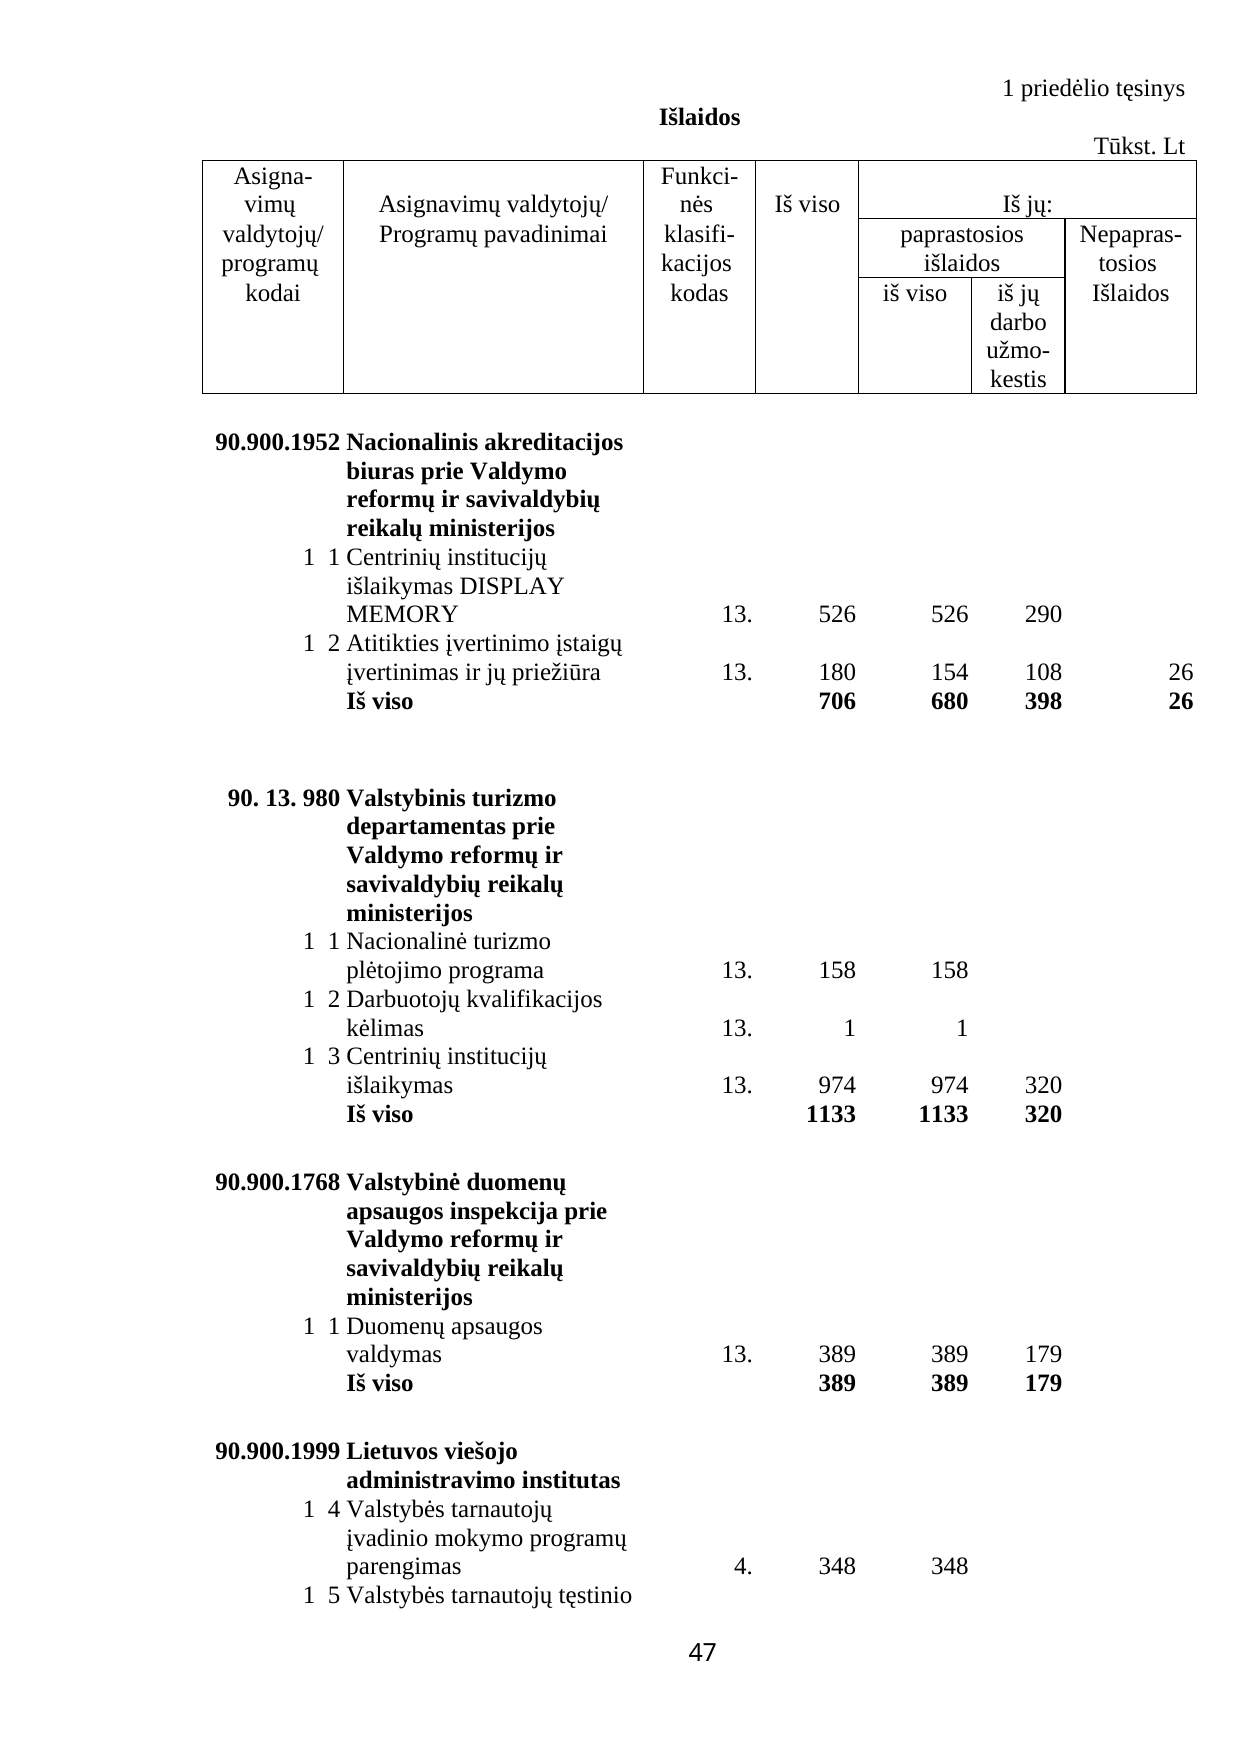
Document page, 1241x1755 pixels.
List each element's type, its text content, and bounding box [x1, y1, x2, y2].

table_cell [343, 1402, 643, 1436]
table_cell 389 [859, 1368, 971, 1402]
table_cell [203, 1368, 343, 1402]
table_cell Funkci-nės [644, 161, 755, 218]
table_cell paprastosios išlaidos [859, 219, 1064, 277]
table_cell [643, 1580, 756, 1614]
table_cell 1133 [859, 1099, 971, 1133]
table_cell [971, 1167, 1065, 1311]
table_cell 179 [971, 1311, 1065, 1368]
table_cell [203, 394, 343, 427]
table_cell Asignavimų valdytojų/ [344, 161, 643, 218]
table_cell [756, 427, 859, 542]
table_cell 180 [756, 628, 859, 686]
table_cell 1 2 [203, 984, 343, 1041]
table_cell [643, 1436, 756, 1494]
table_cell [1065, 542, 1196, 628]
table_cell 13. [643, 542, 756, 628]
table_cell kodai [203, 277, 343, 393]
table_cell [643, 394, 756, 427]
table_cell [1065, 926, 1196, 984]
table_cell [203, 1099, 343, 1133]
table_cell [1065, 720, 1196, 783]
table_cell [756, 1436, 859, 1494]
table_cell 26 [1065, 628, 1196, 686]
table_cell [343, 394, 643, 427]
table_cell [643, 1167, 756, 1311]
table_cell 1 3 [203, 1041, 343, 1099]
table_cell 13. [643, 926, 756, 984]
table_cell valdytojų/ programų [203, 218, 343, 277]
table_cell 1 1 [203, 1311, 343, 1368]
table_cell Valstybės tarnautojų tęstinio [343, 1580, 643, 1614]
table_cell [971, 1436, 1065, 1494]
table_cell [1065, 1311, 1196, 1368]
table_cell Išlaidos [203, 102, 1196, 131]
table_cell Asigna-vimų [203, 161, 343, 218]
table_cell 1133 [756, 1099, 859, 1133]
table_cell [1065, 1402, 1196, 1436]
table_cell [971, 394, 1065, 427]
table_cell [756, 720, 859, 783]
table_cell [859, 1402, 971, 1436]
table_cell [971, 1494, 1065, 1580]
table_cell 26 [1065, 686, 1196, 720]
table_cell 179 [971, 1368, 1065, 1402]
table_cell Iš viso [343, 1099, 643, 1133]
table_cell [756, 1133, 859, 1167]
table_cell Išlaidos [1066, 277, 1196, 393]
table_cell [1065, 427, 1196, 542]
table_cell Valstybės tarnautojų įvadinio mokymo programų parengimas [343, 1494, 643, 1580]
table_cell [756, 1580, 859, 1614]
table_cell 389 [756, 1368, 859, 1402]
table_cell [343, 1133, 643, 1167]
table_cell [643, 1133, 756, 1167]
table_cell klasifi-kacijos [644, 218, 755, 277]
table_cell 1 1 [203, 542, 343, 628]
table_cell 526 [756, 542, 859, 628]
table_cell [344, 277, 643, 393]
table_cell Nacionalinė turizmo plėtojimo programa [343, 926, 643, 984]
table_cell 154 [859, 628, 971, 686]
table_cell [859, 1133, 971, 1167]
table_cell 158 [859, 926, 971, 984]
table_cell [971, 427, 1065, 542]
table_cell [1065, 984, 1196, 1041]
table_cell [203, 686, 343, 720]
table_cell 1 4 [203, 1494, 343, 1580]
table_cell [859, 1436, 971, 1494]
table_cell Tūkst. Lt [203, 131, 1196, 160]
table_cell [971, 984, 1065, 1041]
table_cell Iš viso [343, 686, 643, 720]
table_cell Centrinių institucijų išlaikymas [343, 1041, 643, 1099]
table_cell [343, 720, 643, 783]
table_cell [756, 277, 858, 393]
table_cell Iš viso [343, 1368, 643, 1402]
table_cell [859, 1580, 971, 1614]
table_cell 1 2 [203, 628, 343, 686]
table_cell Nepapras-tosios [1066, 219, 1196, 277]
table_cell iš jų darbo užmo-kestis [972, 278, 1064, 393]
table_cell 108 [971, 628, 1065, 686]
table_cell [643, 1368, 756, 1402]
table_cell 13. [643, 1311, 756, 1368]
table_cell Valstybinis turizmo departamentas prie Valdymo reformų ir savivaldybių reikalų ministerijos [343, 783, 643, 926]
table_cell [643, 1099, 756, 1133]
table_cell 974 [756, 1041, 859, 1099]
table_cell Iš viso [756, 161, 858, 218]
table_cell [1065, 1494, 1196, 1580]
table_cell [859, 1167, 971, 1311]
table_cell 398 [971, 686, 1065, 720]
table_header 1 priedėlio tęsinys [203, 74, 1196, 102]
table_cell [1065, 1580, 1196, 1614]
table_cell [971, 926, 1065, 984]
table_cell [971, 1580, 1065, 1614]
table_cell Darbuotojų kvalifikacijos kėlimas [343, 984, 643, 1041]
table_cell 290 [971, 542, 1065, 628]
table_cell [643, 427, 756, 542]
table_cell [643, 720, 756, 783]
table_cell 348 [756, 1494, 859, 1580]
table_cell 1 [859, 984, 971, 1041]
table_cell [643, 1402, 756, 1436]
table_cell 974 [859, 1041, 971, 1099]
table_cell [203, 1402, 343, 1436]
table_cell Duomenų apsaugos valdymas [343, 1311, 643, 1368]
table_cell Nacionalinis akreditacijos biuras prie Valdymo reformų ir savivaldybių reikalų ministerijos [343, 427, 643, 542]
table_cell [1065, 394, 1196, 427]
table_cell [643, 686, 756, 720]
table_cell 706 [756, 686, 859, 720]
table_cell [971, 1402, 1065, 1436]
table_cell Atitikties įvertinimo įstaigų įvertinimas ir jų priežiūra [343, 628, 643, 686]
table_cell Iš jų: [859, 161, 1196, 218]
table_cell [1065, 1133, 1196, 1167]
table_cell [1065, 1041, 1196, 1099]
table_cell [1065, 1167, 1196, 1311]
table_cell 320 [971, 1099, 1065, 1133]
table_cell 1 [756, 984, 859, 1041]
table_cell [756, 1167, 859, 1311]
table_cell [203, 720, 343, 783]
table_cell iš viso [859, 278, 971, 393]
table_cell [859, 783, 971, 926]
table_cell 1 1 [203, 926, 343, 984]
table_cell 4. [643, 1494, 756, 1580]
table_cell [1065, 1099, 1196, 1133]
table_cell [859, 394, 971, 427]
table_cell [756, 1402, 859, 1436]
table_cell [859, 427, 971, 542]
table_cell 13. [643, 628, 756, 686]
table_cell [756, 218, 858, 277]
table_cell [643, 783, 756, 926]
table_cell Programų pavadinimai [344, 218, 643, 277]
table_cell 389 [859, 1311, 971, 1368]
table_cell 158 [756, 926, 859, 984]
table_cell kodas [644, 277, 755, 393]
table_cell 320 [971, 1041, 1065, 1099]
table_cell [971, 720, 1065, 783]
table_cell [1065, 1436, 1196, 1494]
table_cell 90.900.1768 [203, 1167, 343, 1311]
table_cell [1065, 1368, 1196, 1402]
table_cell [756, 783, 859, 926]
table_cell 680 [859, 686, 971, 720]
table_cell 90.900.1999 [203, 1436, 343, 1494]
table_cell [203, 1133, 343, 1167]
table_cell [756, 394, 859, 427]
table_cell 526 [859, 542, 971, 628]
table_cell Lietuvos viešojo administravimo institutas [343, 1436, 643, 1494]
table_cell 13. [643, 984, 756, 1041]
table_cell 348 [859, 1494, 971, 1580]
table_cell 90. 13. 980 [203, 783, 343, 926]
table_cell 389 [756, 1311, 859, 1368]
table_cell [859, 720, 971, 783]
table_cell 90.900.1952 [203, 427, 343, 542]
table_cell [1065, 783, 1196, 926]
table_cell 1 5 [203, 1580, 343, 1614]
table_cell Valstybinė duomenų apsaugos inspekcija prie Valdymo reformų ir savivaldybių reikalų ministerijos [343, 1167, 643, 1311]
table_cell Centrinių institucijų išlaikymas DISPLAY MEMORY [343, 542, 643, 628]
table_cell [971, 783, 1065, 926]
table_cell 13. [643, 1041, 756, 1099]
table_cell [971, 1133, 1065, 1167]
